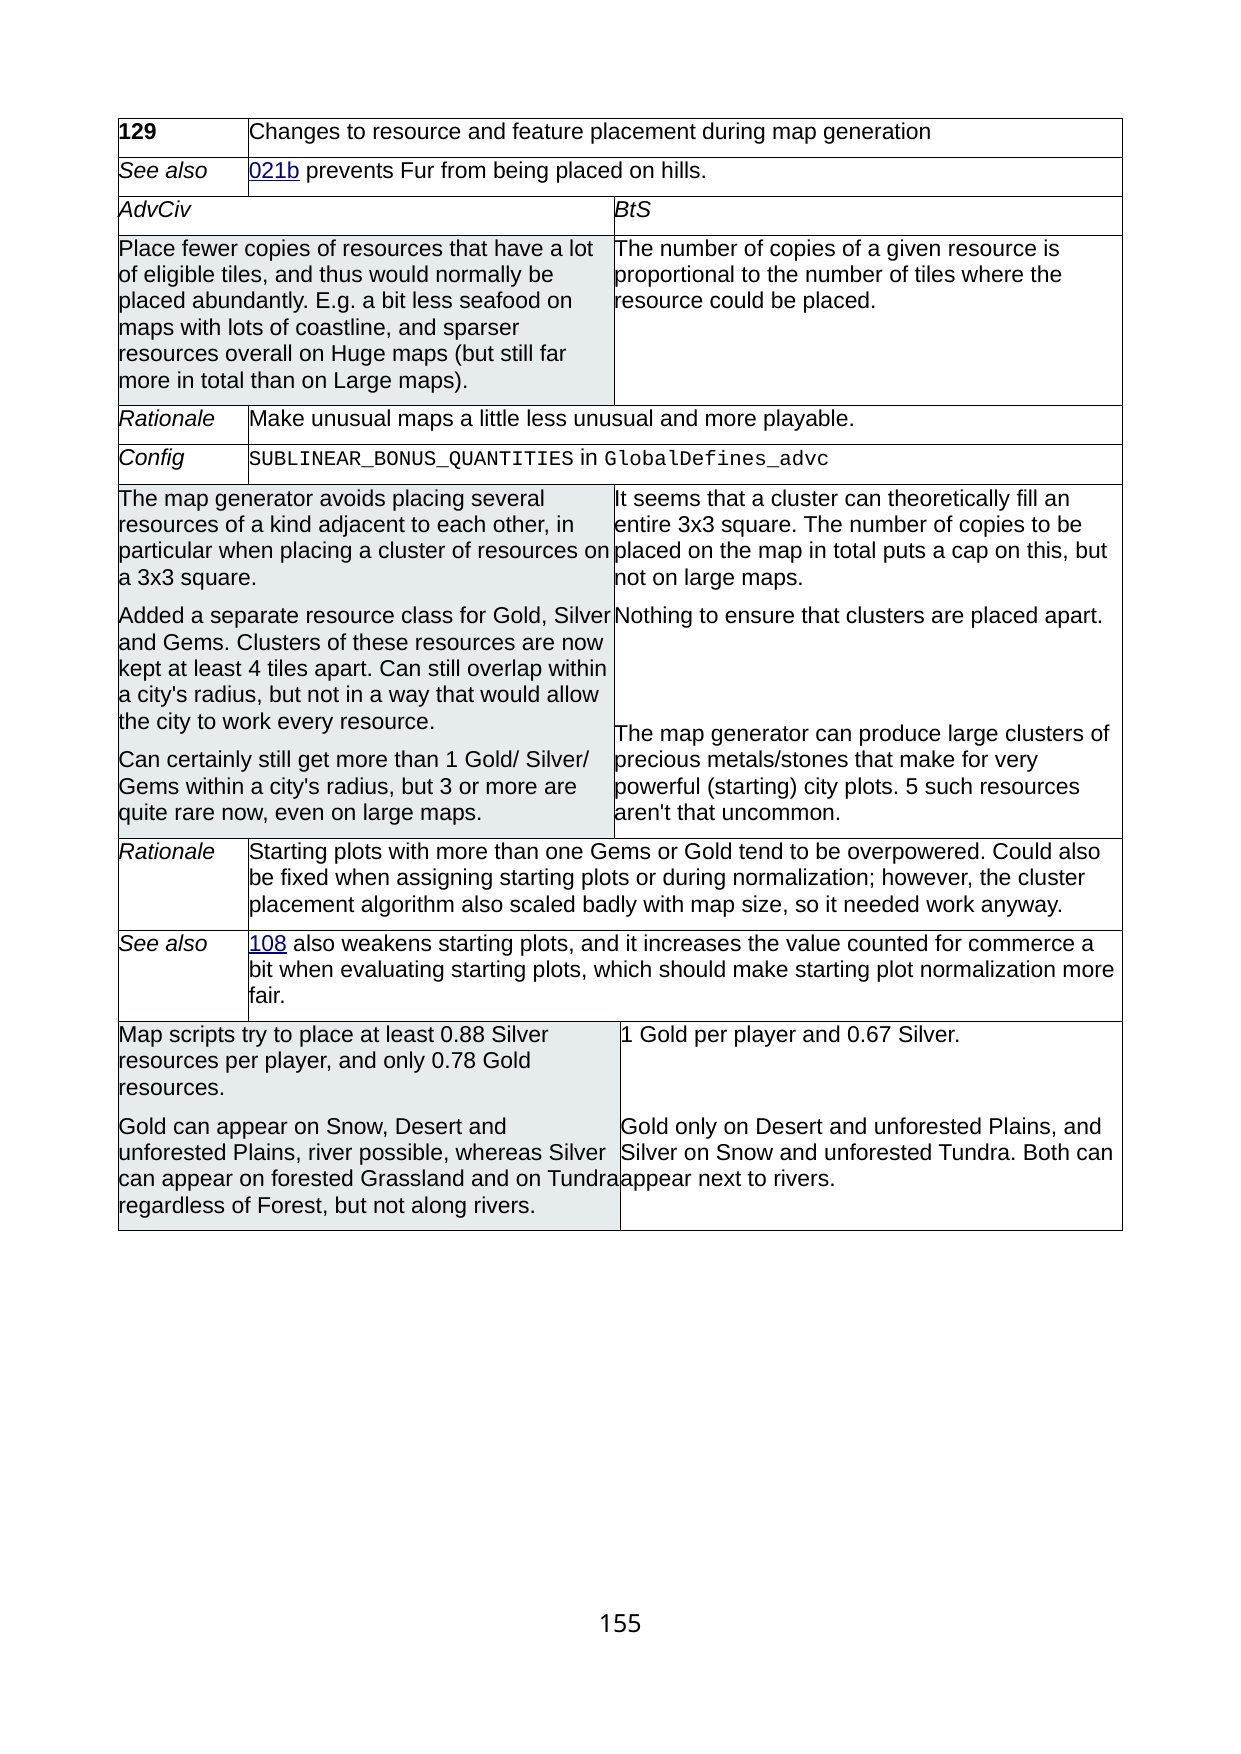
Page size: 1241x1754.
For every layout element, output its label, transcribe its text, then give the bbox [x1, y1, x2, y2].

table_cell Starting plots with more than one Gems or Gold tend to be overpowered. Could also be fixed when assigning starting plots or during normalization; however, the cluster placement algorithm also scaled badly with map size, so it needed work anyway. [249, 839, 1122, 929]
table_header Changes to resource and feature placement during map generation [249, 119, 1122, 157]
table_cell The map generator avoids placing several resources of a kind adjacent to each other, in particular when placing a cluster of resources on a 3x3 square. Added a separate resource class for Gold, Silver and Gems. Clusters of these resources are now kept at least 4 tiles apart. Can still overlap within a city's radius, but not in a way that would allow the city to work every resource. Can certainly still get more than 1 Gold/ Silver/ Gems within a city's radius, but 3 or more are quite rare now, even on large maps. [119, 485, 614, 838]
table_cell 1 Gold per player and 0.67 Silver. Gold only on Desert and unforested Plains, and Silver on Snow and unforested Tundra. Both can appear next to rivers. [621, 1022, 1122, 1230]
table_cell It seems that a cluster can theoretically fill an entire 3x3 square. The number of copies to be placed on the map in total puts a cap on this, but not on large maps. Nothing to ensure that clusters are placed apart. The map generator can produce large clusters of precious metals/stones that make for very powerful (starting) city plots. 5 such resources aren't that uncommon. [615, 485, 1122, 838]
table_header 129 [119, 119, 248, 157]
table_cell Config [119, 445, 248, 484]
table_cell Rationale [119, 406, 248, 444]
table_cell SUBLINEAR_BONUS_QUANTITIES in GlobalDefines_advc [249, 445, 1122, 484]
table_cell 108 also weakens starting plots, and it increases the value counted for commerce a bit when evaluating starting plots, which should make starting plot normalization more fair. [249, 931, 1122, 1021]
table_cell Make unusual maps a little less unusual and more playable. [249, 406, 1122, 444]
table_cell The number of copies of a given resource is proportional to the number of tiles where the resource could be placed. [615, 236, 1122, 405]
table_cell See also [119, 158, 248, 196]
table_cell 021b prevents Fur from being placed on hills. [249, 158, 1122, 196]
table_cell See also [119, 931, 248, 1021]
table_cell Place fewer copies of resources that have a lot of eligible tiles, and thus would normally be placed abundantly. E.g. a bit less seafood on maps with lots of coastline, and sparser resources overall on Huge maps (but still far more in total than on Large maps). [119, 236, 614, 405]
table_cell AdvCiv [119, 197, 614, 235]
table_cell Map scripts try to place at least 0.88 Silver resources per player, and only 0.78 Gold resources. Gold can appear on Snow, Desert and unforested Plains, river possible, whereas Silver can appear on forested Grassland and on Tundra regardless of Forest, but not along rivers. [119, 1022, 620, 1230]
table_cell BtS [615, 197, 1122, 235]
table_cell Rationale [119, 839, 248, 929]
